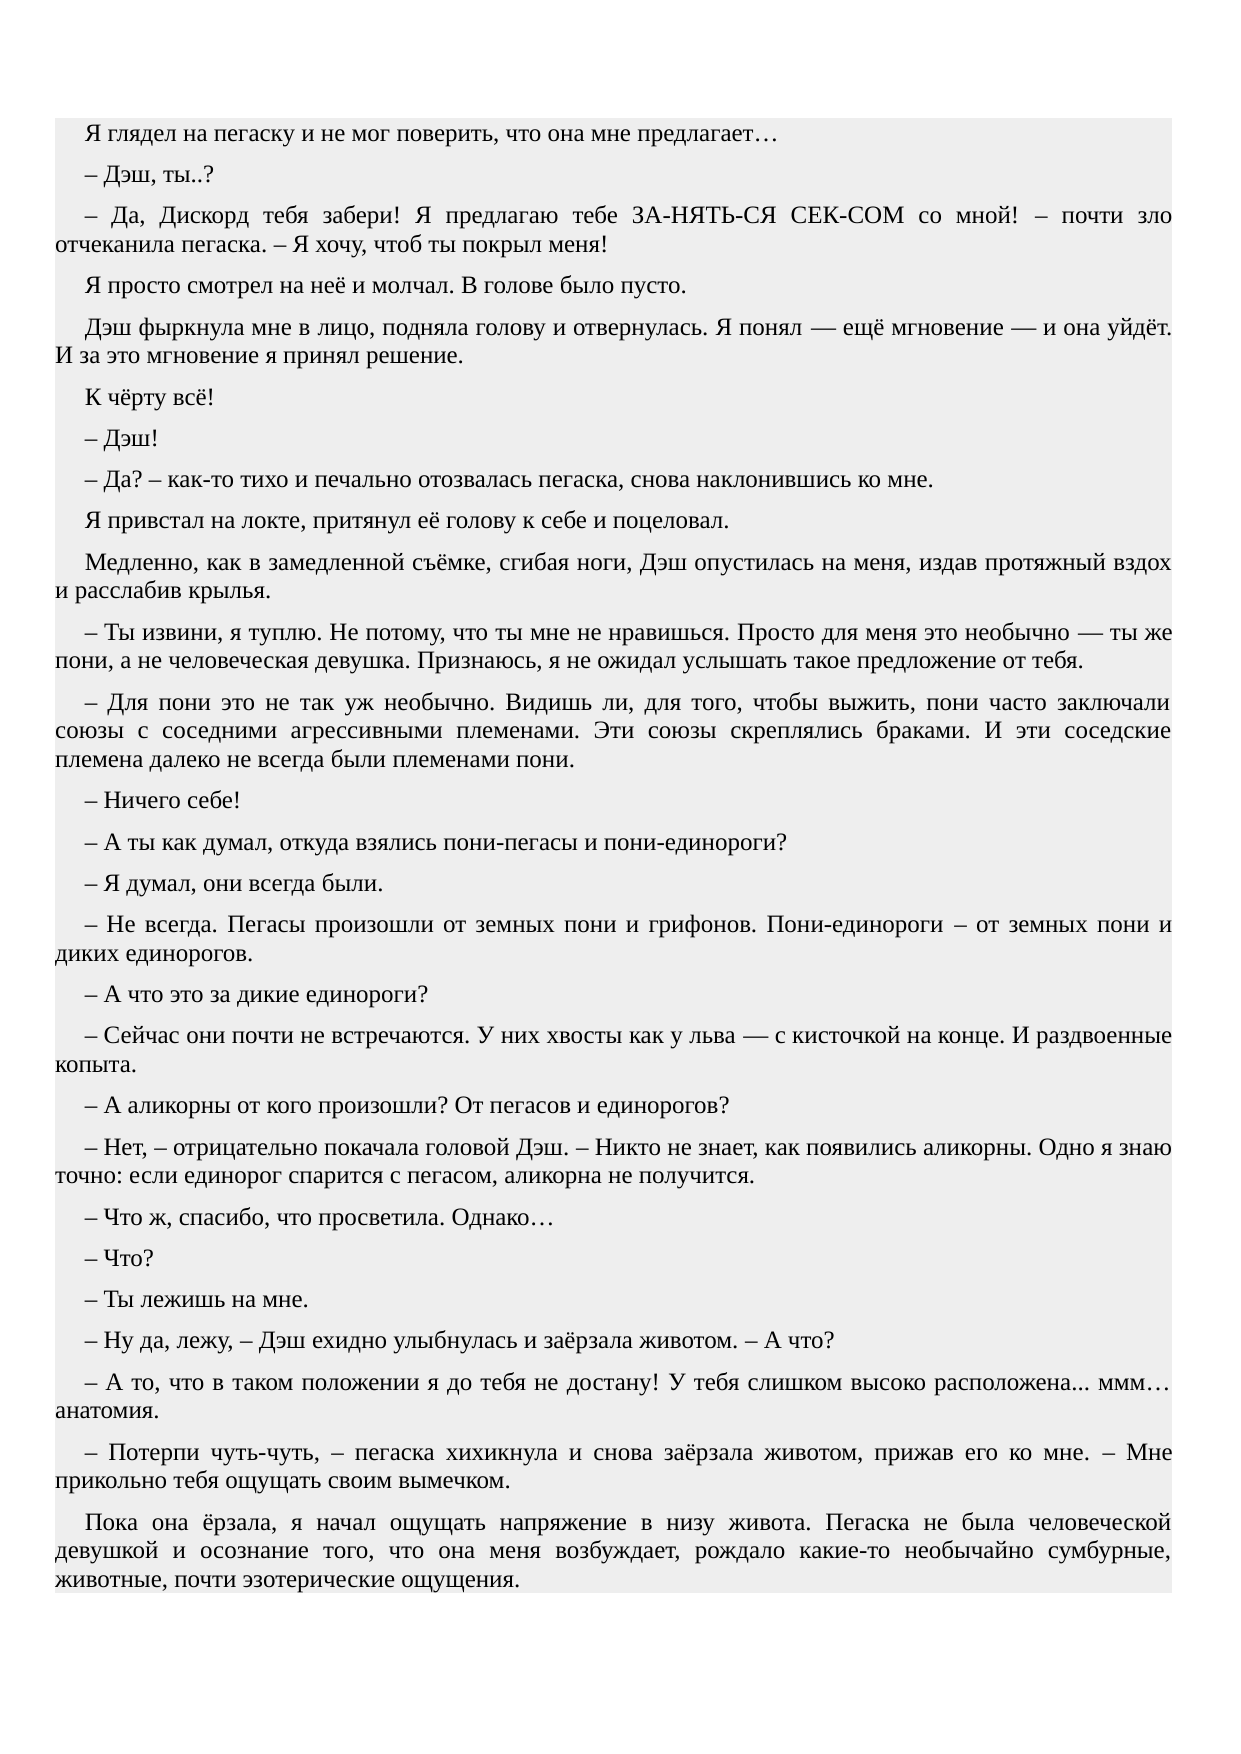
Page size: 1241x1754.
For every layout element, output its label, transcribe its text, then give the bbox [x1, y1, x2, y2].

text Дэш фыркнула мне в лицо, подняла голову и отвернулась. Я понял — ещё мгновение — и она уйдёт. И за это мгновение я принял решение. [55, 312, 1172, 369]
text – Дэш! [55, 423, 1172, 452]
text – Что ж, спасибо, что просветила. Однако… [55, 1202, 1172, 1231]
text – Ничего себе! [55, 786, 1172, 814]
text – А то, что в таком положении я до тебя не достану! У тебя слишком высоко расположена... ммм… анатомия. [55, 1367, 1172, 1424]
text Я просто смотрел на неё и молчал. В голове было пусто. [55, 271, 1172, 299]
text Я привстал на локте, притянул её голову к себе и поцеловал. [55, 506, 1172, 534]
text Я глядел на пегаску и не мог поверить, что она мне предлагает… [55, 118, 1172, 147]
text – А ты как думал, откуда взялись пони-пегасы и пони-единороги? [55, 827, 1172, 856]
text – Сейчас они почти не встречаются. У них хвосты как у льва — с кисточкой на конце. И раздвоенные копыта. [55, 1021, 1172, 1078]
text – Потерпи чуть-чуть, – пегаска хихикнула и снова заёрзала животом, прижав его ко мне. – Мне прикольно тебя ощущать своим вымечком. [55, 1437, 1172, 1494]
text – Ты лежишь на мне. [55, 1284, 1172, 1313]
text – А что это за дикие единороги? [55, 979, 1172, 1008]
text – Я думал, они всегда были. [55, 868, 1172, 897]
text – Для пони это не так уж необычно. Видишь ли, для того, чтобы выжить, пони часто заключали союзы с соседними агрессивными племенами. Эти союзы скреплялись браками. И эти соседские племена далеко не всегда были племенами пони. [55, 687, 1172, 773]
text – Нет, – отрицательно покачала головой Дэш. – Никто не знает, как появились аликорны. Одно я знаю точно: если единорог спарится с пегасом, аликорна не получится. [55, 1132, 1172, 1189]
text – А аликорны от кого произошли? От пегасов и единорогов? [55, 1091, 1172, 1119]
text – Дэш, ты..? [55, 159, 1172, 188]
text Пока она ёрзала, я начал ощущать напряжение в низу живота. Пегаска не была человеческой девушкой и осознание того, что она меня возбуждает, рождало какие-то необычайно сумбурные, животные, почти эзотерические ощущения. [55, 1507, 1172, 1593]
text К чёрту всё! [55, 382, 1172, 411]
text – Не всегда. Пегасы произошли от земных пони и грифонов. Пони-единороги – от земных пони и диких единорогов. [55, 909, 1172, 967]
text – Ты извини, я туплю. Не потому, что ты мне не нравишься. Просто для меня это необычно — ты же пони, а не человеческая девушка. Признаюсь, я не ожидал услышать такое предложение от тебя. [55, 617, 1172, 674]
text – Что? [55, 1243, 1172, 1272]
text – Да? – как-то тихо и печально отозвалась пегаска, снова наклонившись ко мне. [55, 464, 1172, 493]
text – Ну да, лежу, – Дэш ехидно улыбнулась и заёрзала животом. – А что? [55, 1326, 1172, 1354]
text Медленно, как в замедленной съёмке, сгибая ноги, Дэш опустилась на меня, издав протяжный вздох и расслабив крылья. [55, 547, 1172, 604]
text – Да, Дискорд тебя забери! Я предлагаю тебе ЗА-НЯТЬ-СЯ СЕК-СОМ со мной! – почти зло отчеканила пегаска. – Я хочу, чтоб ты покрыл меня! [55, 201, 1172, 258]
